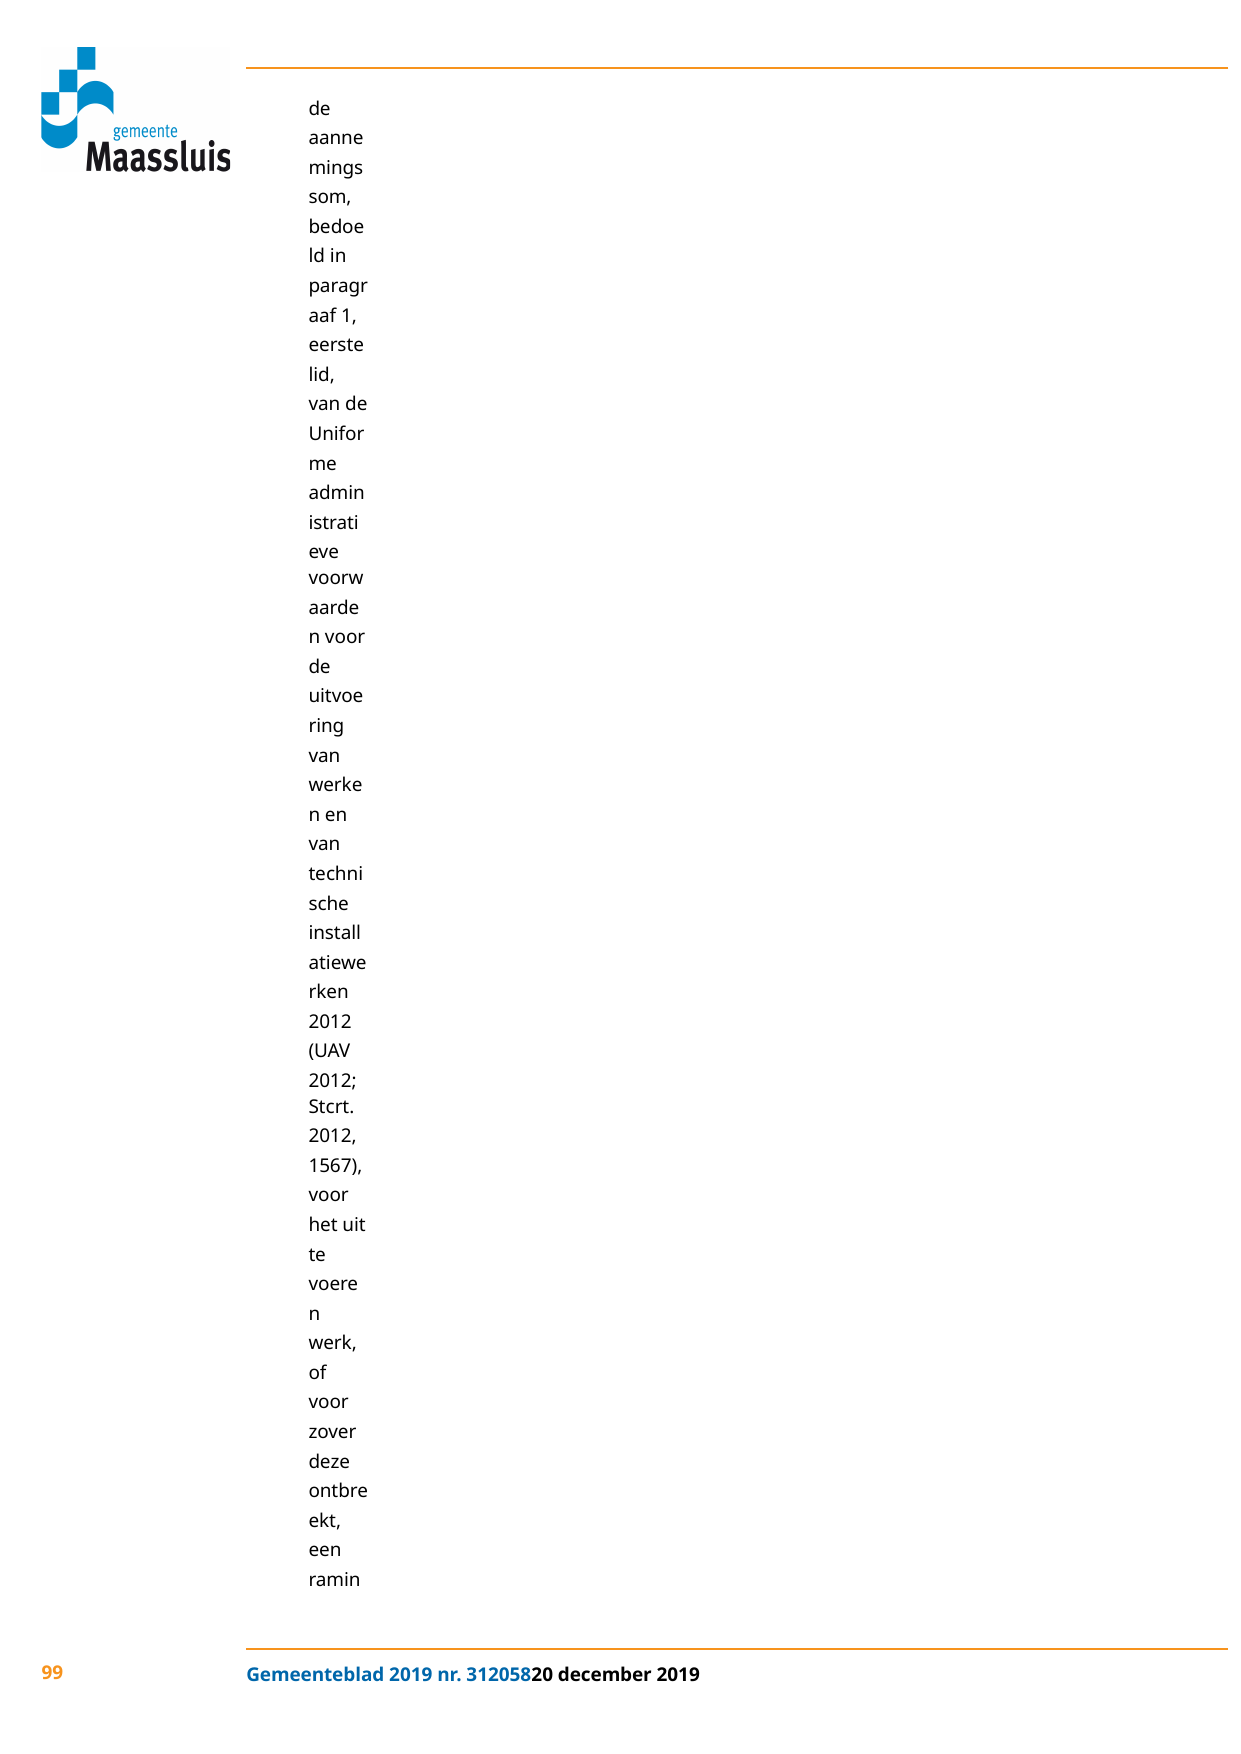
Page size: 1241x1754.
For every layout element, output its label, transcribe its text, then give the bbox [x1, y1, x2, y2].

table_cell [429, 1093, 489, 1592]
table_cell [429, 95, 489, 564]
table_cell [429, 564, 489, 1093]
table_cell [369, 564, 429, 1093]
table_cell voorwaarden voor de uitvoering van werken en van technische installatiewerken 2012 (UAV 2012; [308, 564, 368, 1093]
table_cell [489, 564, 549, 1093]
table_cell Stcrt. 2012, 1567), voor het uit te voeren werk, of voor zover deze ontbreekt, een ramin [308, 1093, 368, 1592]
table_cell [489, 95, 549, 564]
table_cell [248, 95, 308, 564]
picture [41, 47, 77, 92]
table_cell de aannemingssom, bedoeld in paragraaf 1, eerste lid, van de Uniforme administratieve [308, 95, 368, 564]
table_cell [369, 95, 429, 564]
table_cell [489, 1093, 549, 1592]
table_cell [369, 1093, 429, 1592]
table_cell [248, 564, 308, 1093]
table_cell [248, 1093, 308, 1592]
picture [41, 47, 231, 172]
